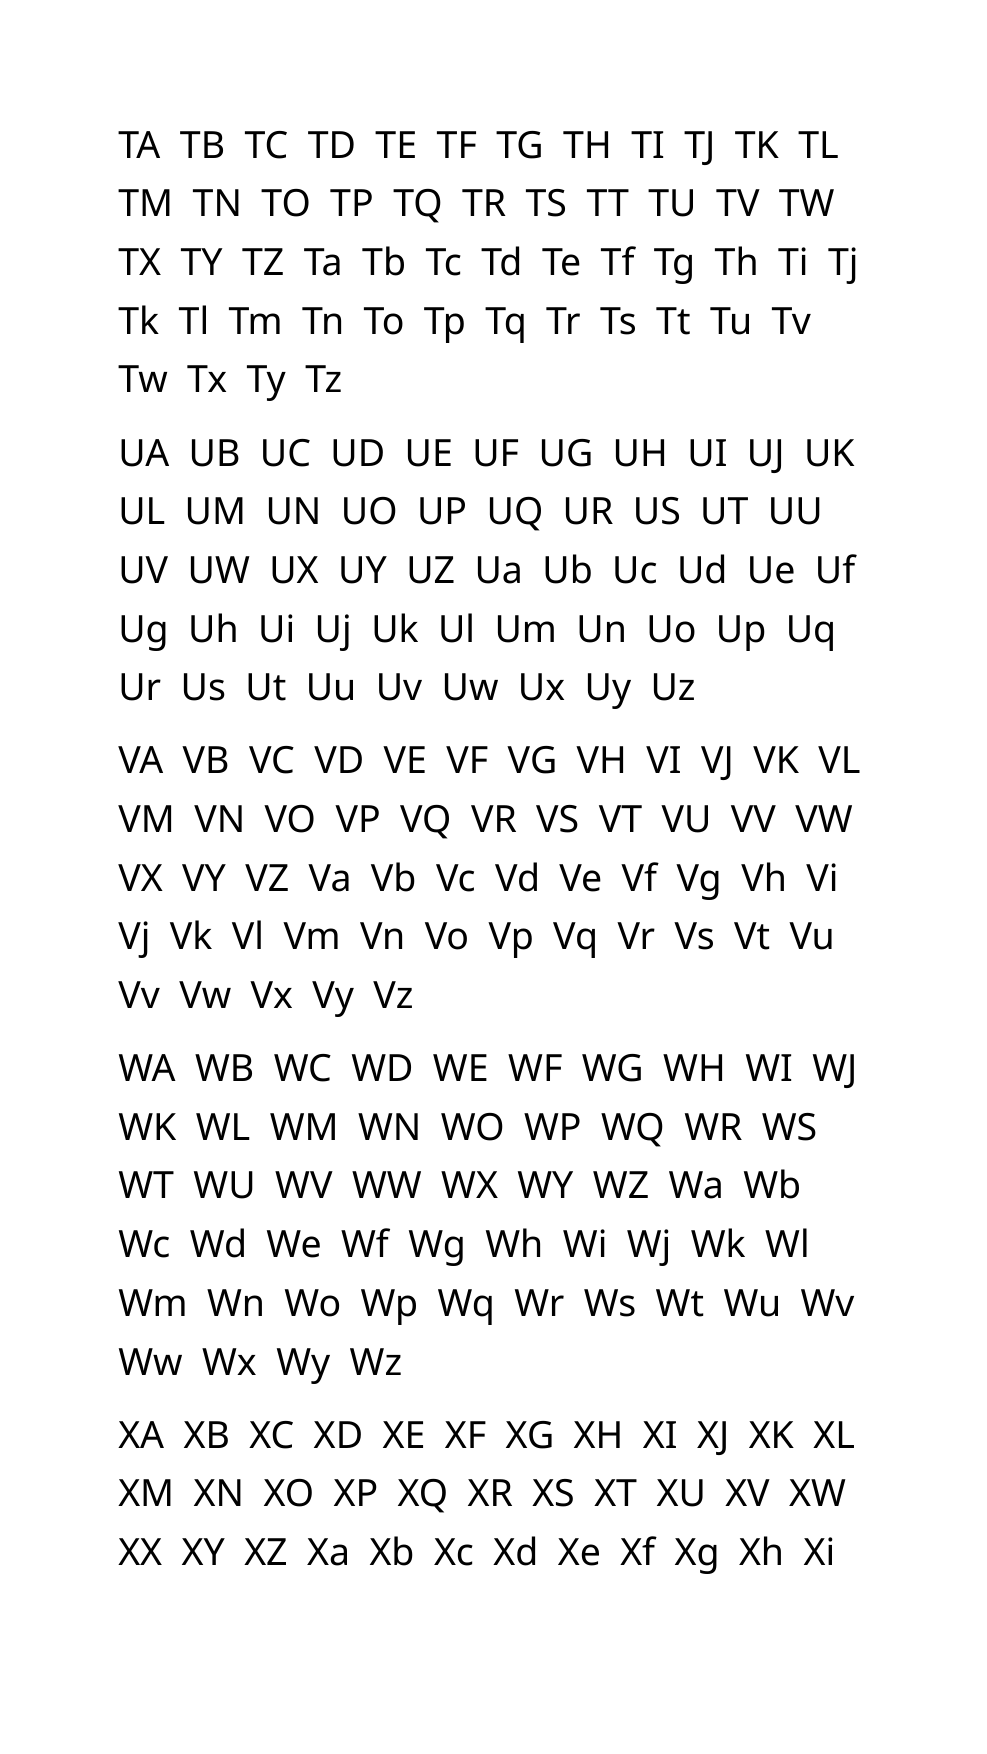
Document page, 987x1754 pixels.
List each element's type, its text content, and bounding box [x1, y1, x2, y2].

text WA WB WC WD WE WF WG WH WI WJ WK WL WM WN WO WP WQ WR WS WT WU WV WW WX WY WZ Wa Wb Wc Wd We Wf Wg Wh Wi Wj Wk Wl Wm Wn Wo Wp Wq Wr Ws Wt Wu Wv Ww Wx Wy Wz [118, 1042, 868, 1386]
text UA UB UC UD UE UF UG UH UI UJ UK UL UM UN UO UP UQ UR US UT UU UV UW UX UY UZ Ua Ub Uc Ud Ue Uf Ug Uh Ui Uj Uk Ul Um Un Uo Up Uq Ur Us Ut Uu Uv Uw Ux Uy Uz [118, 426, 868, 712]
text VA VB VC VD VE VF VG VH VI VJ VK VL VM VN VO VP VQ VR VS VT VU VV VW VX VY VZ Va Vb Vc Vd Ve Vf Vg Vh Vi Vj Vk Vl Vm Vn Vo Vp Vq Vr Vs Vt Vu Vv Vw Vx Vy Vz [118, 734, 868, 1019]
text XA XB XC XD XE XF XG XH XI XJ XK XL XM XN XO XP XQ XR XS XT XU XV XW XX XY XZ Xa Xb Xc Xd Xe Xf Xg Xh Xi [118, 1408, 868, 1576]
text TA TB TC TD TE TF TG TH TI TJ TK TL TM TN TO TP TQ TR TS TT TU TV TW TX TY TZ Ta Tb Tc Td Te Tf Tg Th Ti Tj Tk Tl Tm Tn To Tp Tq Tr Ts Tt Tu Tv Tw Tx Ty Tz [118, 118, 868, 404]
